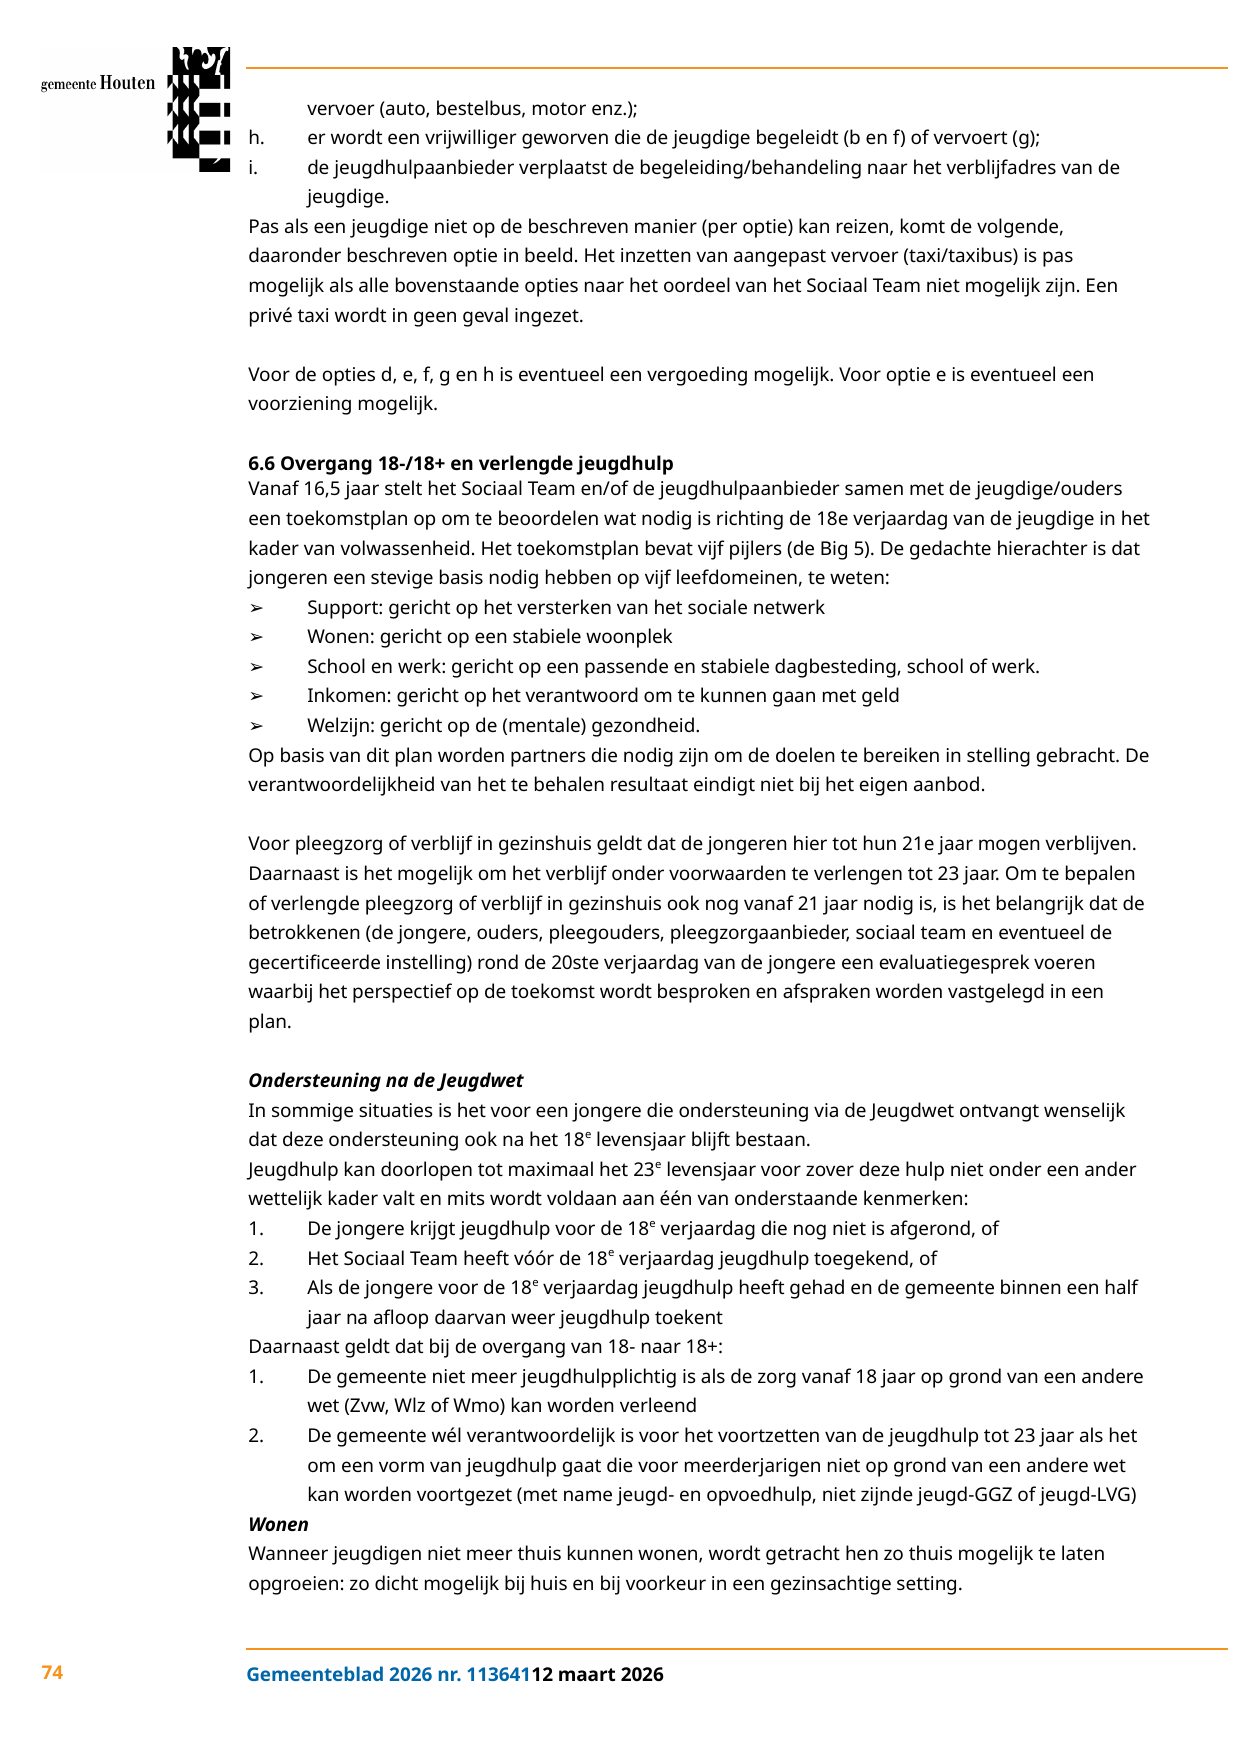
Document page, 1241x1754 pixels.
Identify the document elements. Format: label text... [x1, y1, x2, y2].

list er wordt een vrijwilliger geworven die de jeugdige begeleidt (b en f) of vervoert (g); [248, 124, 1152, 150]
list de jeugdhulpaanbieder verplaatst de begeleiding/behandeling naar het verblijfadres van de jeugdige. [248, 154, 1152, 209]
list vervoer (auto, bestelbus, motor enz.); [248, 95, 1152, 121]
list De jongere krijgt jeugdhulp voor de 18e verjaardag die nog niet is afgerond, of [248, 1215, 1152, 1241]
list Inkomen: gericht op het verantwoord om te kunnen gaan met geld [248, 683, 1152, 708]
list De gemeente wél verantwoordelijk is voor het voortzetten van de jeugdhulp tot 23 jaar als het om een vorm van jeugdhulp gaat die voor meerderjarigen niet op grond van een andere wet kan worden voortgezet (met name jeugd- en opvoedhulp, niet zijnde jeugd-GGZ of jeugd-LVG) [248, 1422, 1152, 1507]
text 6.6 Overgang 18-/18+ en verlengde jeugdhulp [248, 450, 1152, 476]
text Voor pleegzorg of verblijf in gezinshuis geldt dat de jongeren hier tot hun 21e jaar mogen verblijven. Daarnaast is het mogelijk om het verblijf onder voorwaarden te verlengen tot 23 jaar. Om te bepalen of verlengde pleegzorg of verblijf in gezinshuis ook nog vanaf 21 jaar nodig is, is het belangrijk dat de betrokkenen (de jongere, ouders, pleegouders, pleegzorgaanbieder, sociaal team en eventueel de gecertificeerde instelling) rond de 20ste verjaardag van de jongere een evaluatiegesprek voeren waarbij het perspectief op de toekomst wordt besproken en afspraken worden vastgelegd in een plan. [248, 831, 1152, 1034]
text Wanneer jeugdigen niet meer thuis kunnen wonen, wordt getracht hen zo thuis mogelijk te laten opgroeien: zo dicht mogelijk bij huis en bij voorkeur in een gezinsachtige setting. [248, 1541, 1152, 1596]
list Wonen: gericht op een stabiele woonplek [248, 623, 1152, 649]
text Ondersteuning na de Jeugdwet [248, 1067, 1152, 1093]
text Wonen [248, 1511, 1152, 1537]
text Vanaf 16,5 jaar stelt het Sociaal Team en/of de jeugdhulpaanbieder samen met de jeugdige/ouders een toekomstplan op om te beoordelen wat nodig is richting de 18e verjaardag van de jeugdige in het kader van volwassenheid. Het toekomstplan bevat vijf pijlers (de Big 5). De gedachte hierachter is dat jongeren een stevige basis nodig hebben op vijf leefdomeinen, te weten: [248, 476, 1152, 590]
text Jeugdhulp kan doorlopen tot maximaal het 23e levensjaar voor zover deze hulp niet onder een ander wettelijk kader valt en mits wordt voldaan aan één van onderstaande kenmerken: [248, 1156, 1152, 1211]
text Daarnaast geldt dat bij de overgang van 18- naar 18+: [248, 1333, 1152, 1359]
text In sommige situaties is het voor een jongere die ondersteuning via de Jeugdwet ontvangt wenselijk dat deze ondersteuning ook na het 18e levensjaar blijft bestaan. [248, 1097, 1152, 1152]
list Het Sociaal Team heeft vóór de 18e verjaardag jeugdhulp toegekend, of [248, 1245, 1152, 1270]
list School en werk: gericht op een passende en stabiele dagbesteding, school of werk. [248, 653, 1152, 679]
text Op basis van dit plan worden partners die nodig zijn om de doelen te bereiken in stelling gebracht. De verantwoordelijkheid van het te behalen resultaat eindigt niet bij het eigen aanbod. [248, 742, 1152, 797]
picture [41, 47, 231, 172]
list De gemeente niet meer jeugdhulpplichtig is als de zorg vanaf 18 jaar op grond van een andere wet (Zvw, Wlz of Wmo) kan worden verleend [248, 1363, 1152, 1418]
list Support: gericht op het versterken van het sociale netwerk [248, 594, 1152, 619]
list Als de jongere voor de 18e verjaardag jeugdhulp heeft gehad en de gemeente binnen een half jaar na afloop daarvan weer jeugdhulp toekent [248, 1274, 1152, 1329]
text Pas als een jeugdige niet op de beschreven manier (per optie) kan reizen, komt de volgende, daaronder beschreven optie in beeld. Het inzetten van aangepast vervoer (taxi/taxibus) is pas mogelijk als alle bovenstaande opties naar het oordeel van het Sociaal Team niet mogelijk zijn. Een privé taxi wordt in geen geval ingezet. [248, 213, 1152, 328]
text Voor de opties d, e, f, g en h is eventueel een vergoeding mogelijk. Voor optie e is eventueel een voorziening mogelijk. [248, 361, 1152, 416]
list Welzijn: gericht op de (mentale) gezondheid. [248, 712, 1152, 738]
